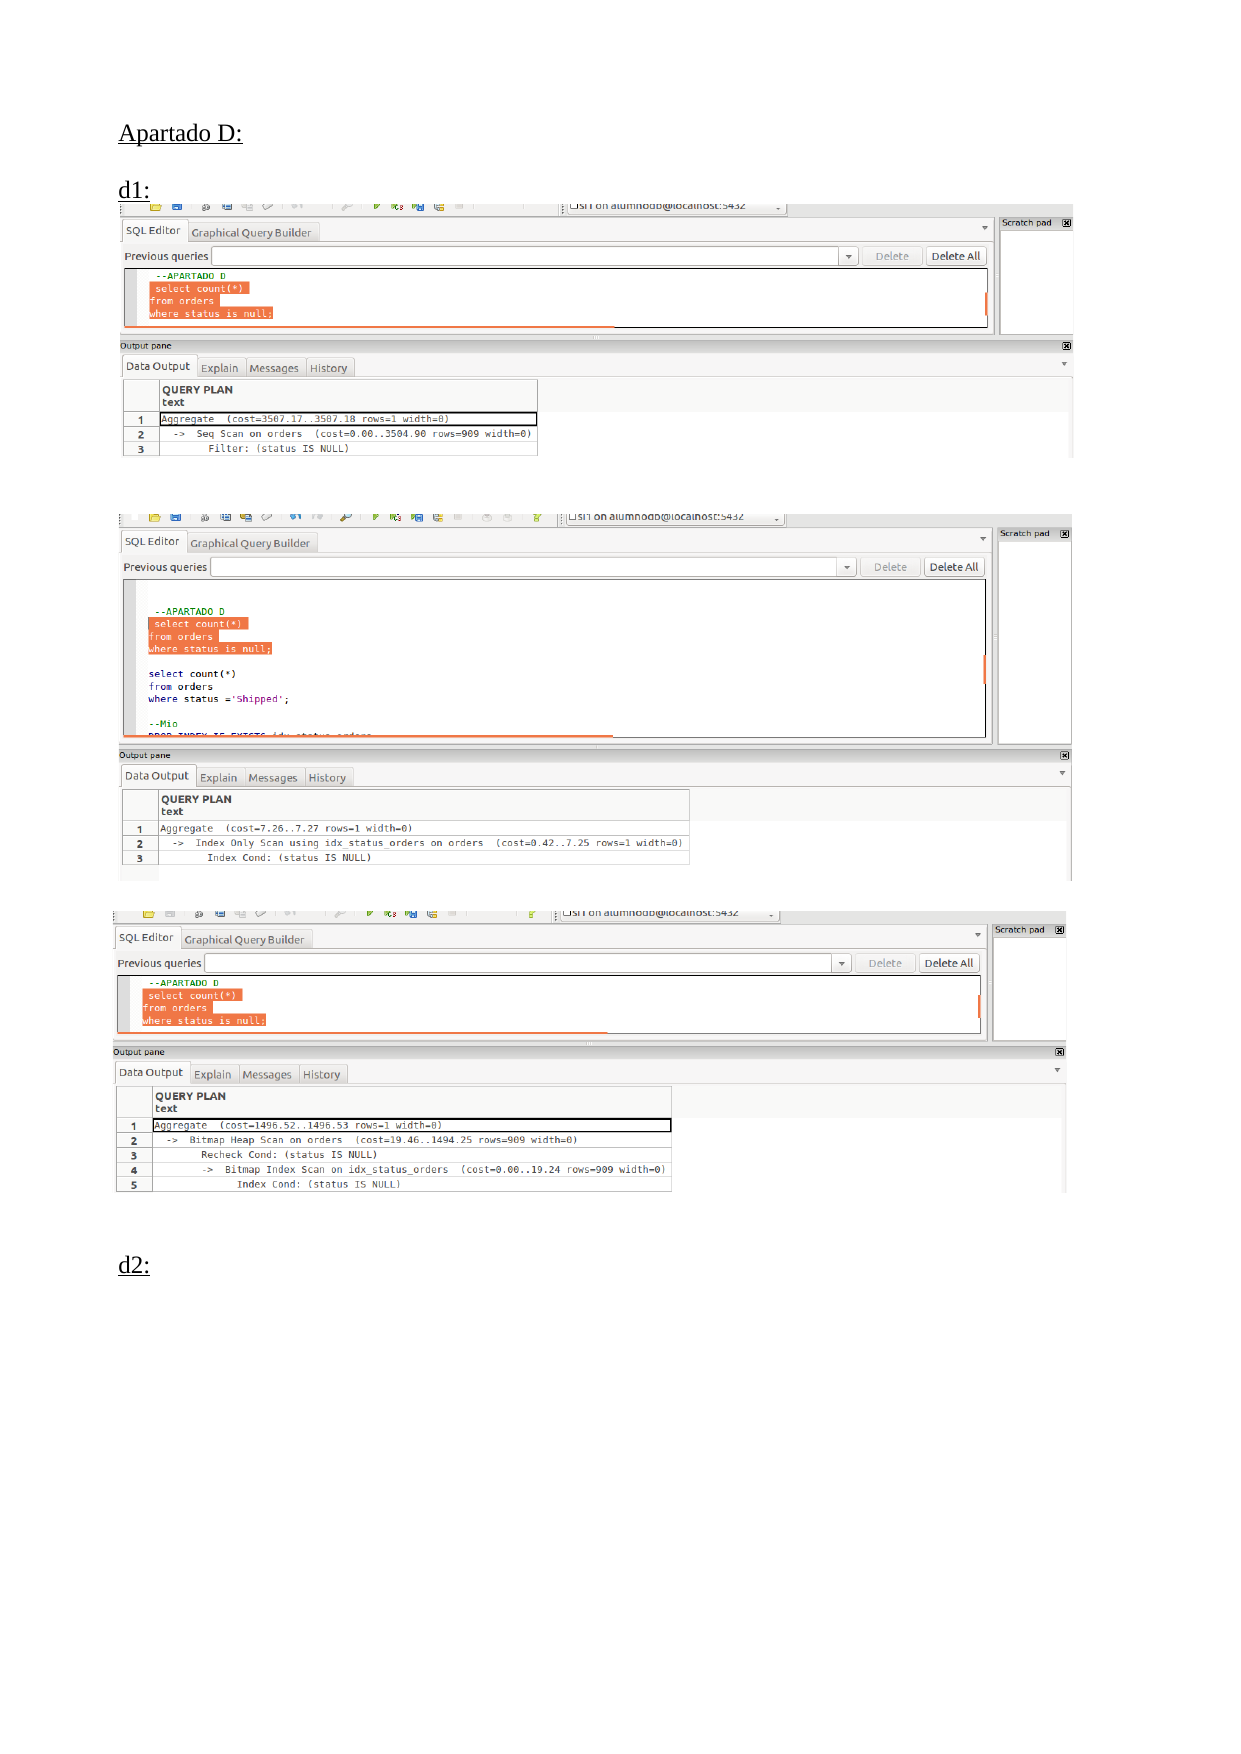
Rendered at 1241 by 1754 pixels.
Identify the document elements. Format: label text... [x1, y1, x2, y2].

text d2: [118, 1250, 1122, 1279]
picture [118, 514, 1072, 881]
text d1: [118, 176, 1122, 204]
picture [120, 204, 1074, 458]
picture [112, 911, 1067, 1193]
text Apartado D: [118, 118, 1122, 147]
